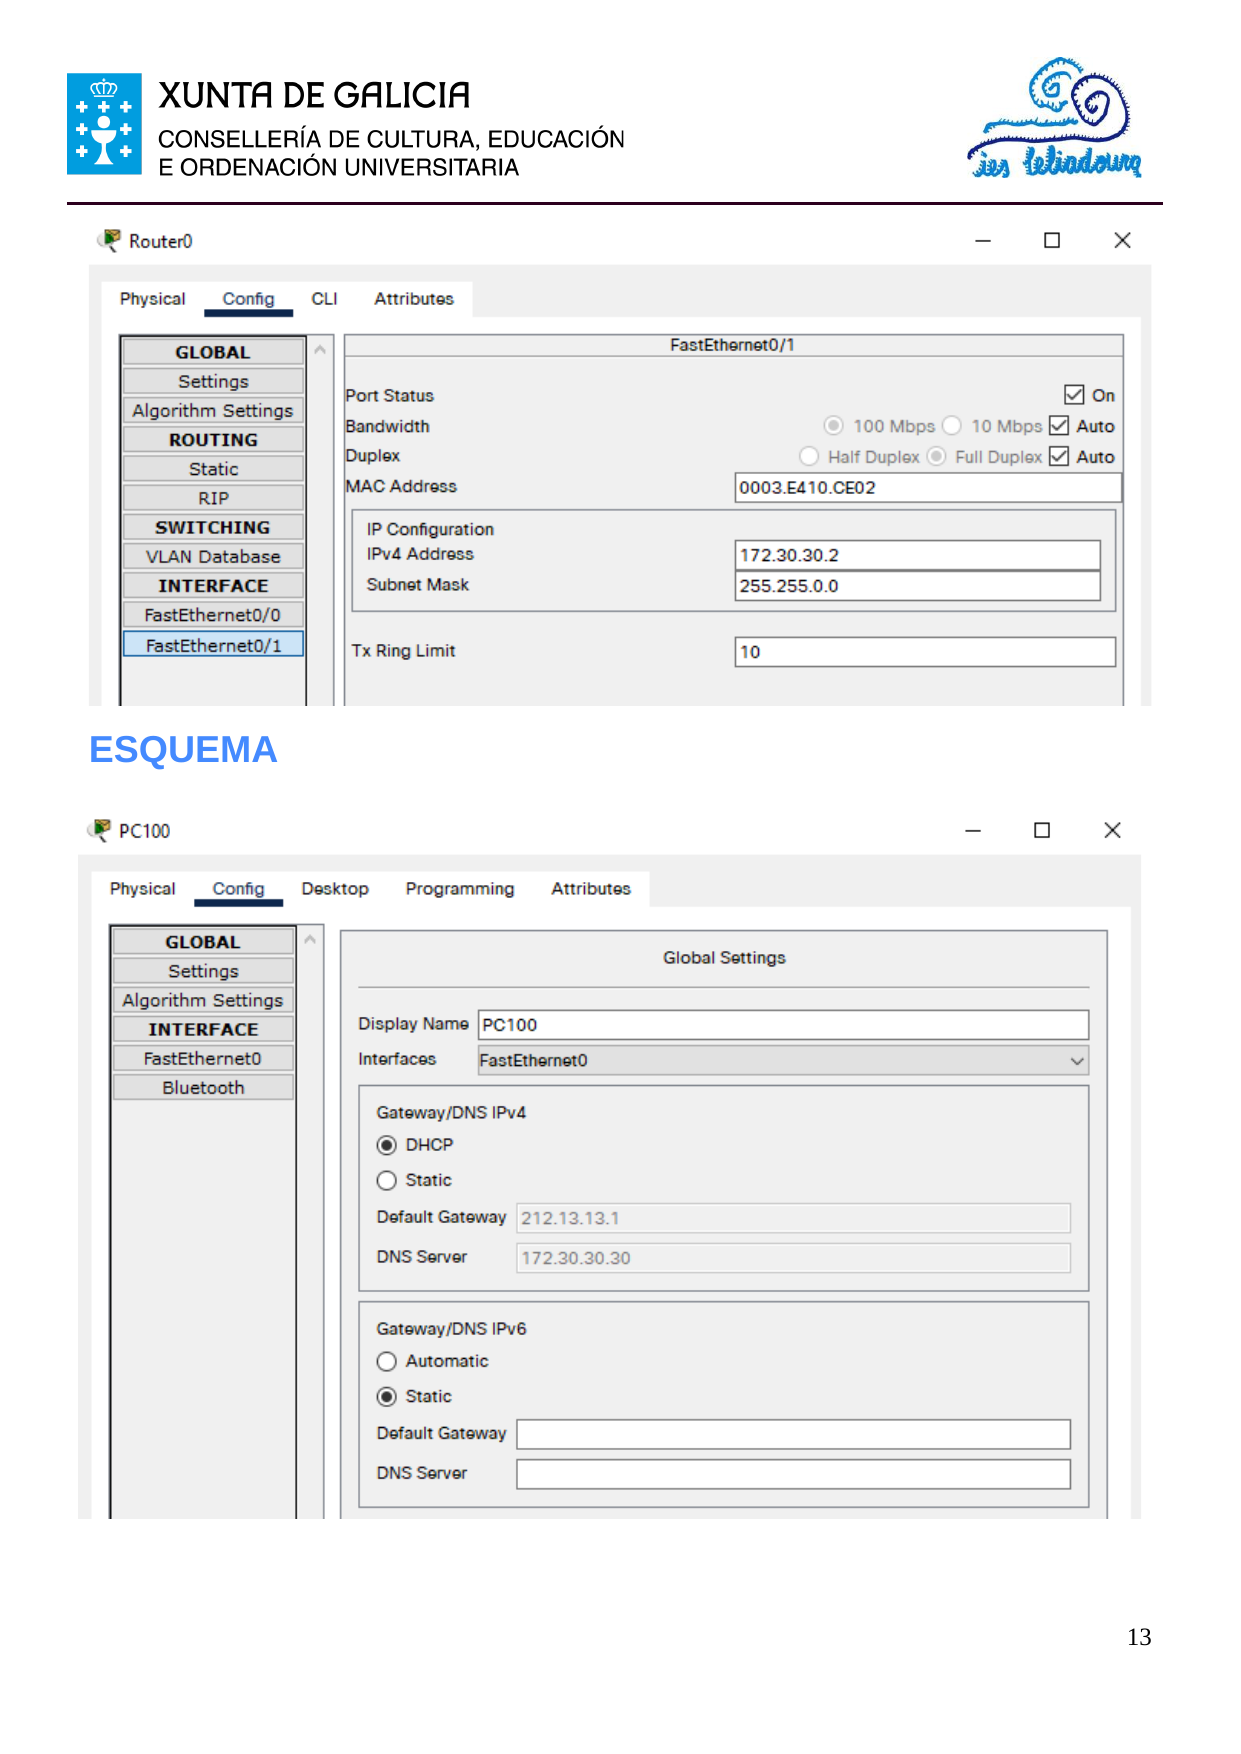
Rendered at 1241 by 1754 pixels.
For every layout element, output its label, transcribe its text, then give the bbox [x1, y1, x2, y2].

picture [78, 812, 1142, 1519]
picture [121, 146, 131, 156]
picture [92, 131, 116, 164]
picture [88, 222, 1152, 706]
picture [121, 102, 131, 112]
picture [77, 146, 87, 156]
picture [967, 57, 1142, 178]
picture [77, 102, 87, 112]
picture [77, 124, 87, 134]
picture [98, 117, 109, 128]
picture [99, 102, 109, 112]
picture [67, 73, 624, 176]
picture [121, 124, 131, 134]
text ESQUEMA [89, 706, 1152, 770]
